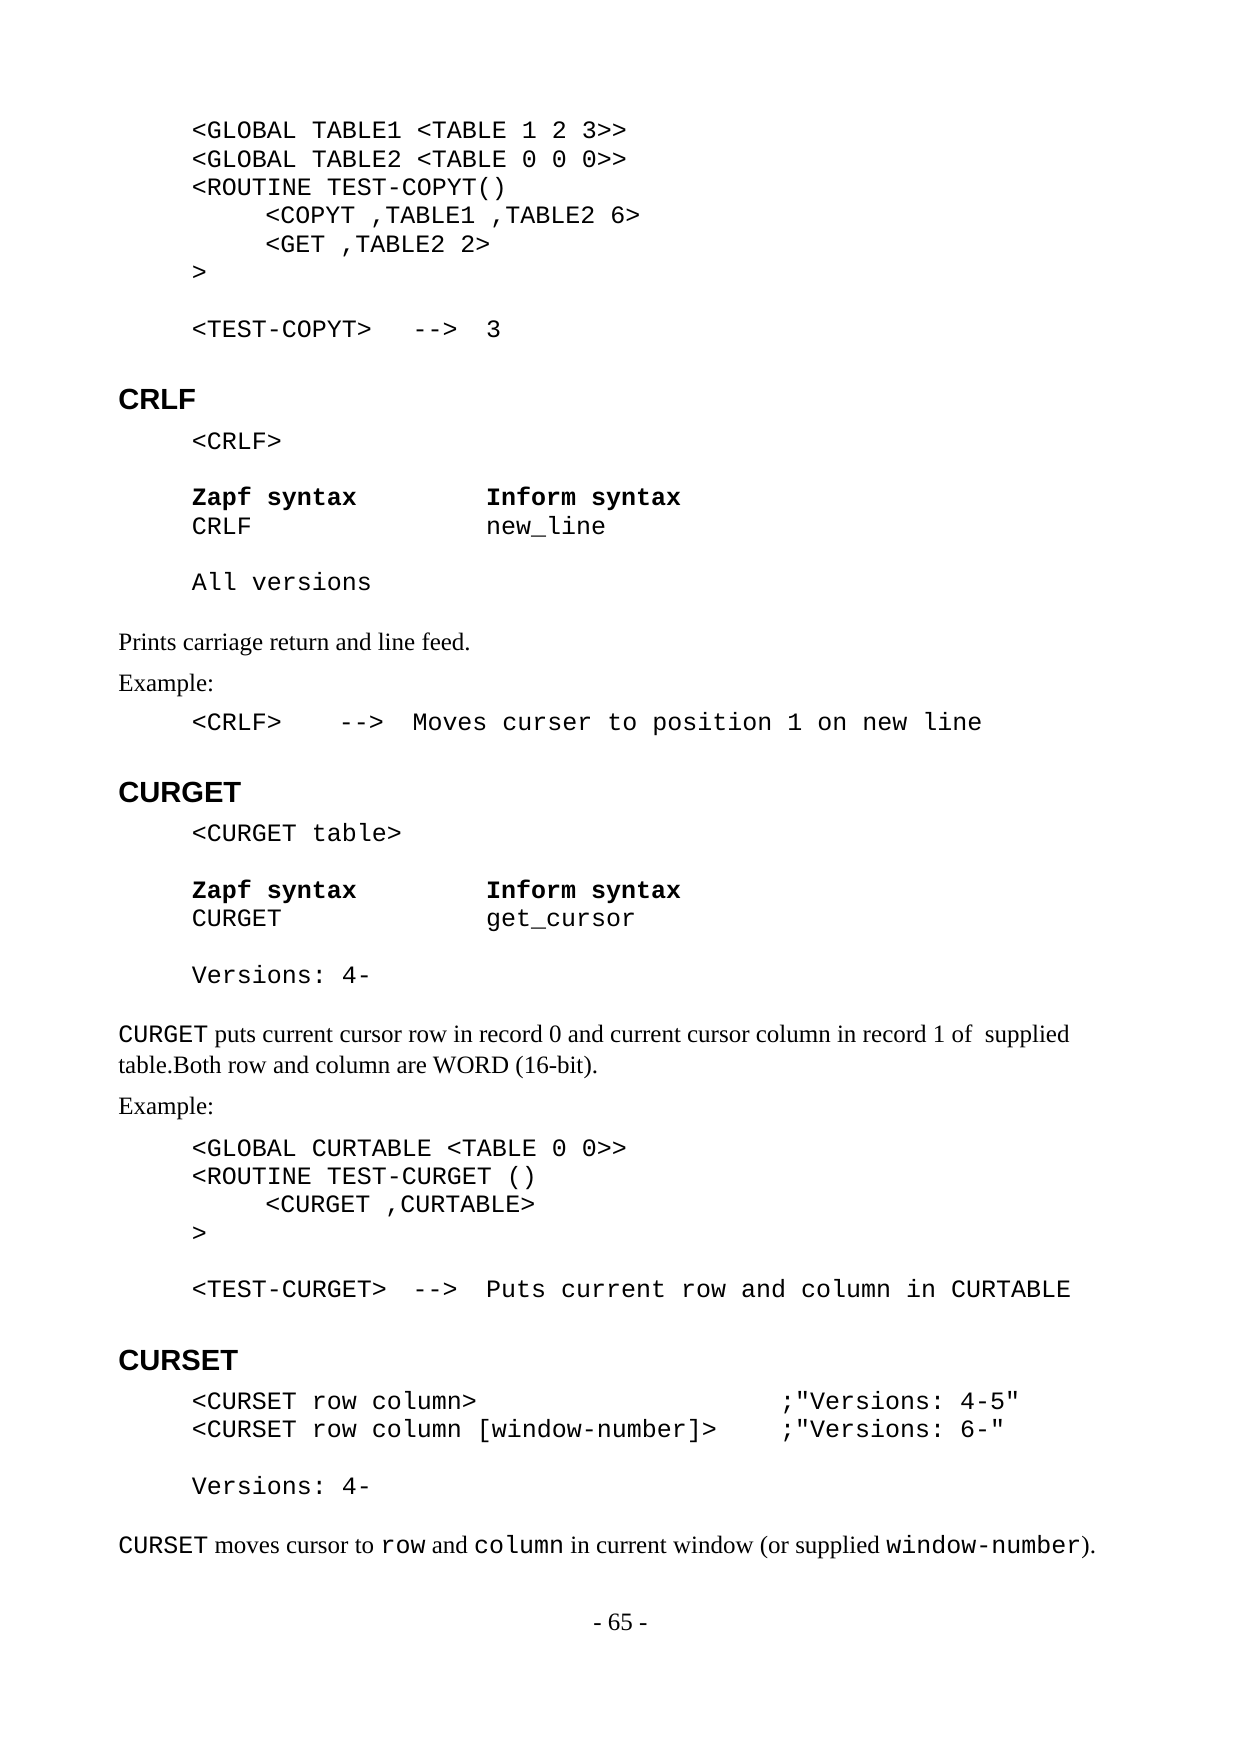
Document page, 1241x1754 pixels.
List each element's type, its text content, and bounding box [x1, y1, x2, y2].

text CURGET puts current cursor row in record 0 and current cursor column in record 1 of supplied table.Both row and column are WORD (16-bit). [118, 1019, 1122, 1079]
text Prints carriage return and line feed. [118, 627, 1122, 655]
text <CRLF> --> Moves curser to position 1 on new line [118, 709, 1122, 737]
text <CURGET table> [192, 821, 1122, 849]
text Zapf syntax Inform syntax [192, 485, 1122, 513]
text CRLF new_line [192, 513, 1122, 542]
subtitle CRLF [118, 382, 1122, 416]
text <GLOBAL TABLE1 <TABLE 1 2 3>> <GLOBAL TABLE2 <TABLE 0 0 0>> <ROUTINE TEST-COPYT() <COPYT ,TABLE1 ,TABLE2 6> <GET ,TABLE2 2> > <TEST-COPYT> --> 3 [118, 118, 1122, 345]
text Example: [118, 668, 1122, 697]
subtitle CURGET [118, 775, 1122, 808]
text CURSET moves cursor to row and column in current window (or supplied window-number). [118, 1530, 1122, 1561]
text <CRLF> [192, 428, 1122, 457]
text All versions [192, 570, 1122, 598]
text <GLOBAL CURTABLE <TABLE 0 0>> <ROUTINE TEST-CURGET () <CURGET ,CURTABLE> > <TEST-CURGET> --> Puts current row and column in CURTABLE [118, 1133, 1122, 1305]
subtitle CURSET [118, 1343, 1122, 1376]
text Versions: 4- [192, 963, 1122, 991]
text CURGET get_cursor [192, 906, 1122, 934]
text Zapf syntax Inform syntax [192, 878, 1122, 906]
text Versions: 4- [192, 1474, 1122, 1502]
text Example: [118, 1091, 1122, 1120]
text <CURSET row column> ;"Versions: 4-5" <CURSET row column [window-number]> ;"Versions: 6-" [192, 1389, 1122, 1445]
